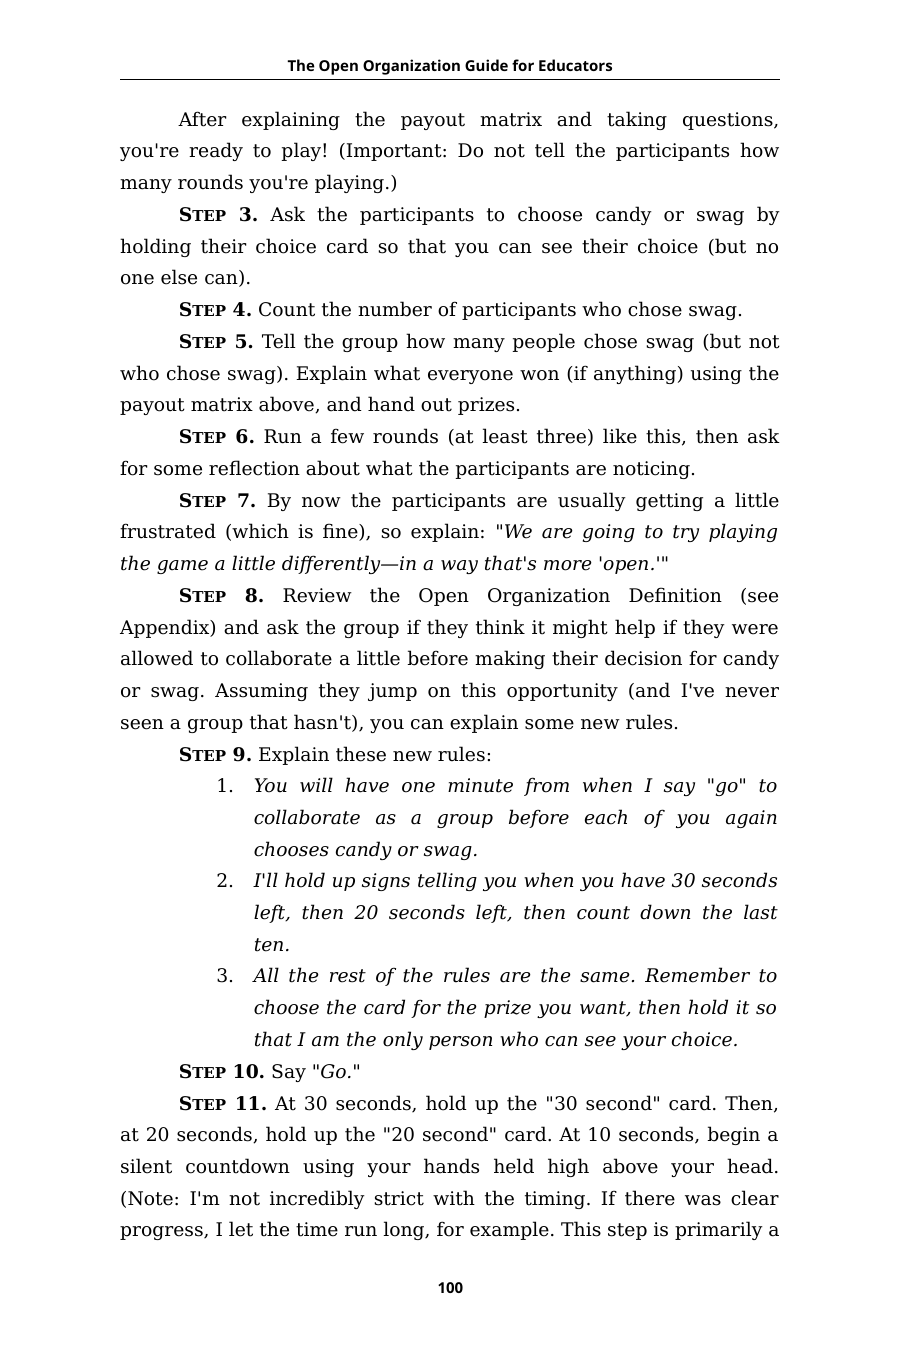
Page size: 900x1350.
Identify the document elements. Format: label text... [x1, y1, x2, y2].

text Step 11. At 30 seconds, hold up the "30 second" card. Then, at 20 seconds, hold up the "20 second" card. At 10 seconds, begin a silent countdown using your hands held high above your head. (Note: I'm not incredibly strict with the timing. If there was clear progress, I let the time run long, for example. This step is primarily a [120, 1092, 780, 1241]
list I'll hold up signs telling you when you have 30 seconds left, then 20 seconds left, then count down the last ten. [216, 870, 780, 956]
text After explaining the payout matrix and taking questions, you're ready to play! (Important: Do not tell the participants how many rounds you're playing.) [120, 109, 780, 194]
list You will have one minute from when I say "go" to collaborate as a group before each of you again chooses candy or swag. [216, 775, 780, 861]
text Step 7. By now the participants are usually getting a little frustrated (which is fine), so explain: "We are going to try playing the game a little differently—in a way that's more 'open.'" [120, 490, 780, 575]
text Step 6. Run a few rounds (at least three) like this, then ask for some reflection about what the participants are noticing. [120, 426, 780, 480]
text Step 3. Ask the participants to choose candy or swag by holding their choice card so that you can see their choice (but no one else can). [120, 204, 780, 289]
text Step 4. Count the number of participants who chose swag. [120, 299, 780, 321]
text Step 10. Say "Go." [120, 1060, 780, 1082]
text Step 9. Explain these new rules: [120, 743, 780, 766]
list All the rest of the rules are the same. Remember to choose the card for the prize you want, then hold it so that I am the only person who can see your choice. [216, 965, 780, 1051]
text Step 5. Tell the group how many people chose swag (but not who chose swag). Explain what everyone won (if anything) using the payout matrix above, and hand out prizes. [120, 331, 780, 416]
text Step 8. Review the Open Organization Definition (see Appendix) and ask the group if they think it might help if they were allowed to collaborate a little before making their decision for candy or swag. Assuming they jump on this opportunity (and I've never seen a group that hasn't), you can explain some new rules. [120, 585, 780, 734]
